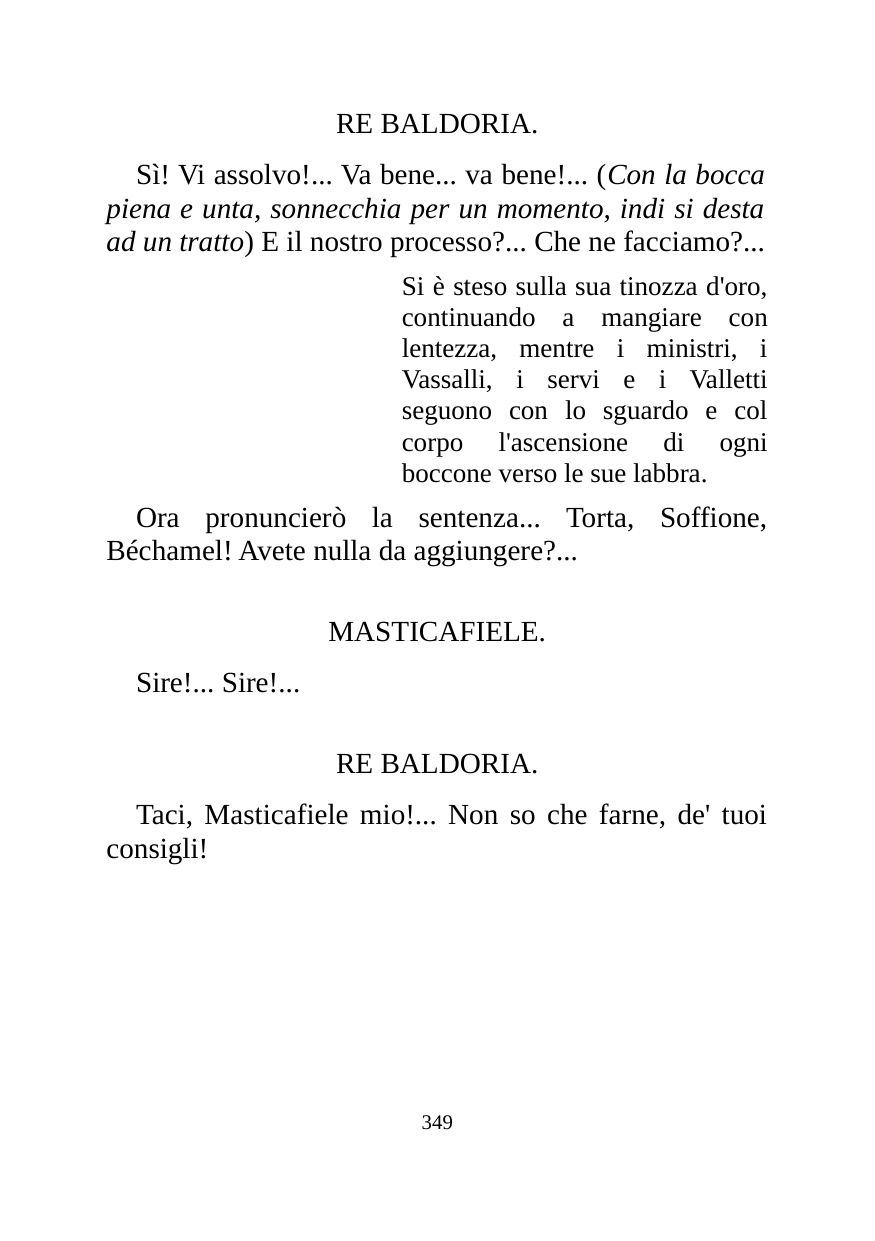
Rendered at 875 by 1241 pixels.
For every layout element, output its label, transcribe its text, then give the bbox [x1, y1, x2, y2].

text Taci, Masticafiele mio!... Non so che farne, de' tuoi consigli! [106, 797, 768, 864]
text Si è steso sulla sua tinozza d'oro, continuando a mangiare con lentezza, mentre i ministri, i Vassalli, i servi e i Valletti seguono con lo sguardo e col corpo l'ascensione di ogni boccone verso le sue labbra. [402, 270, 768, 488]
text MASTICAFIELE. [106, 614, 768, 648]
text Sire!... Sire!... [106, 665, 768, 699]
text Sì! Vi assolvo!... Va bene... va bene!... (Con la bocca piena e unta, sonnecchia per un momento, indi si desta ad un tratto) E il nostro processo?... Che ne facciamo?... [106, 157, 768, 258]
text RE BALDORIA. [106, 106, 768, 140]
text RE BALDORIA. [106, 746, 768, 780]
text Ora pronuncierò la sentenza... Torta, Soffione, Béchamel! Avete nulla da aggiungere?... [106, 500, 768, 567]
